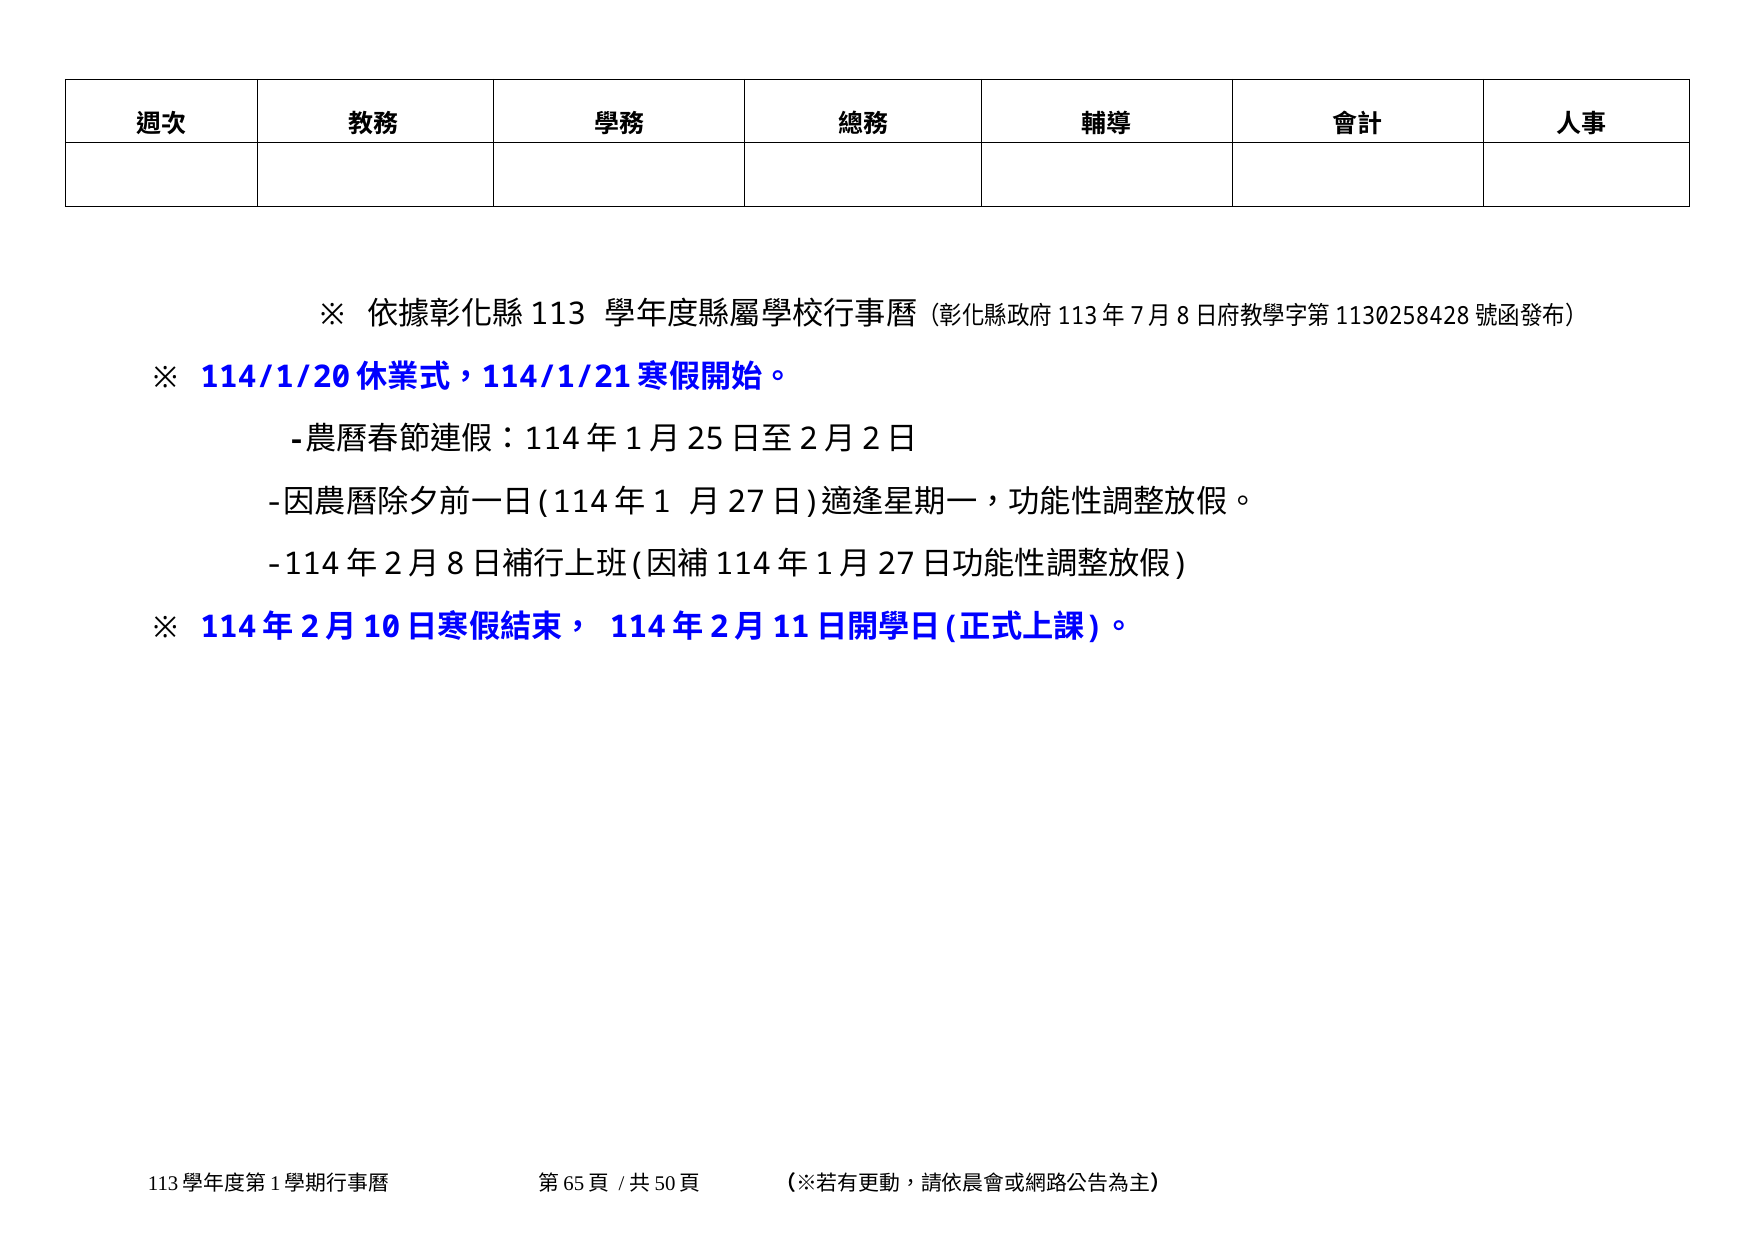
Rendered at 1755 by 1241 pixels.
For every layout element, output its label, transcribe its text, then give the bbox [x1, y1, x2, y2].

text -農曆春節連假：114年1月25日至2月2日 -因農曆除夕前一日(114年1 月27日)適逢星期一，功能性調整放假。 -114年2月8日補行上班(因補114年1月27日功能性調整放假) [148, 394, 1754, 582]
table_header 週次 [66, 80, 257, 142]
table_header 輔導 [982, 80, 1232, 142]
table_header 人事 [1484, 80, 1689, 142]
text ※ 114年2月10日寒假結束， 114年2月11日開學日(正式上課)。 [148, 582, 1754, 832]
table_cell [66, 143, 257, 206]
table_cell [1233, 143, 1483, 206]
text ※ 114/1/20休業式，114/1/21寒假開始。 [148, 332, 1754, 394]
text ※ 依據彰化縣113 學年度縣屬學校行事曆（彰化縣政府113年7月8日府教學字第1130258428號函發布） [148, 207, 1754, 332]
table_header 總務 [745, 80, 981, 142]
table_cell [982, 143, 1232, 206]
table_header 學務 [494, 80, 744, 142]
table_cell [745, 143, 981, 206]
table_header 會計 [1233, 80, 1483, 142]
table_cell [1484, 143, 1689, 206]
table_cell [494, 143, 744, 206]
table_cell [258, 143, 493, 206]
table_header 教務 [258, 80, 493, 142]
